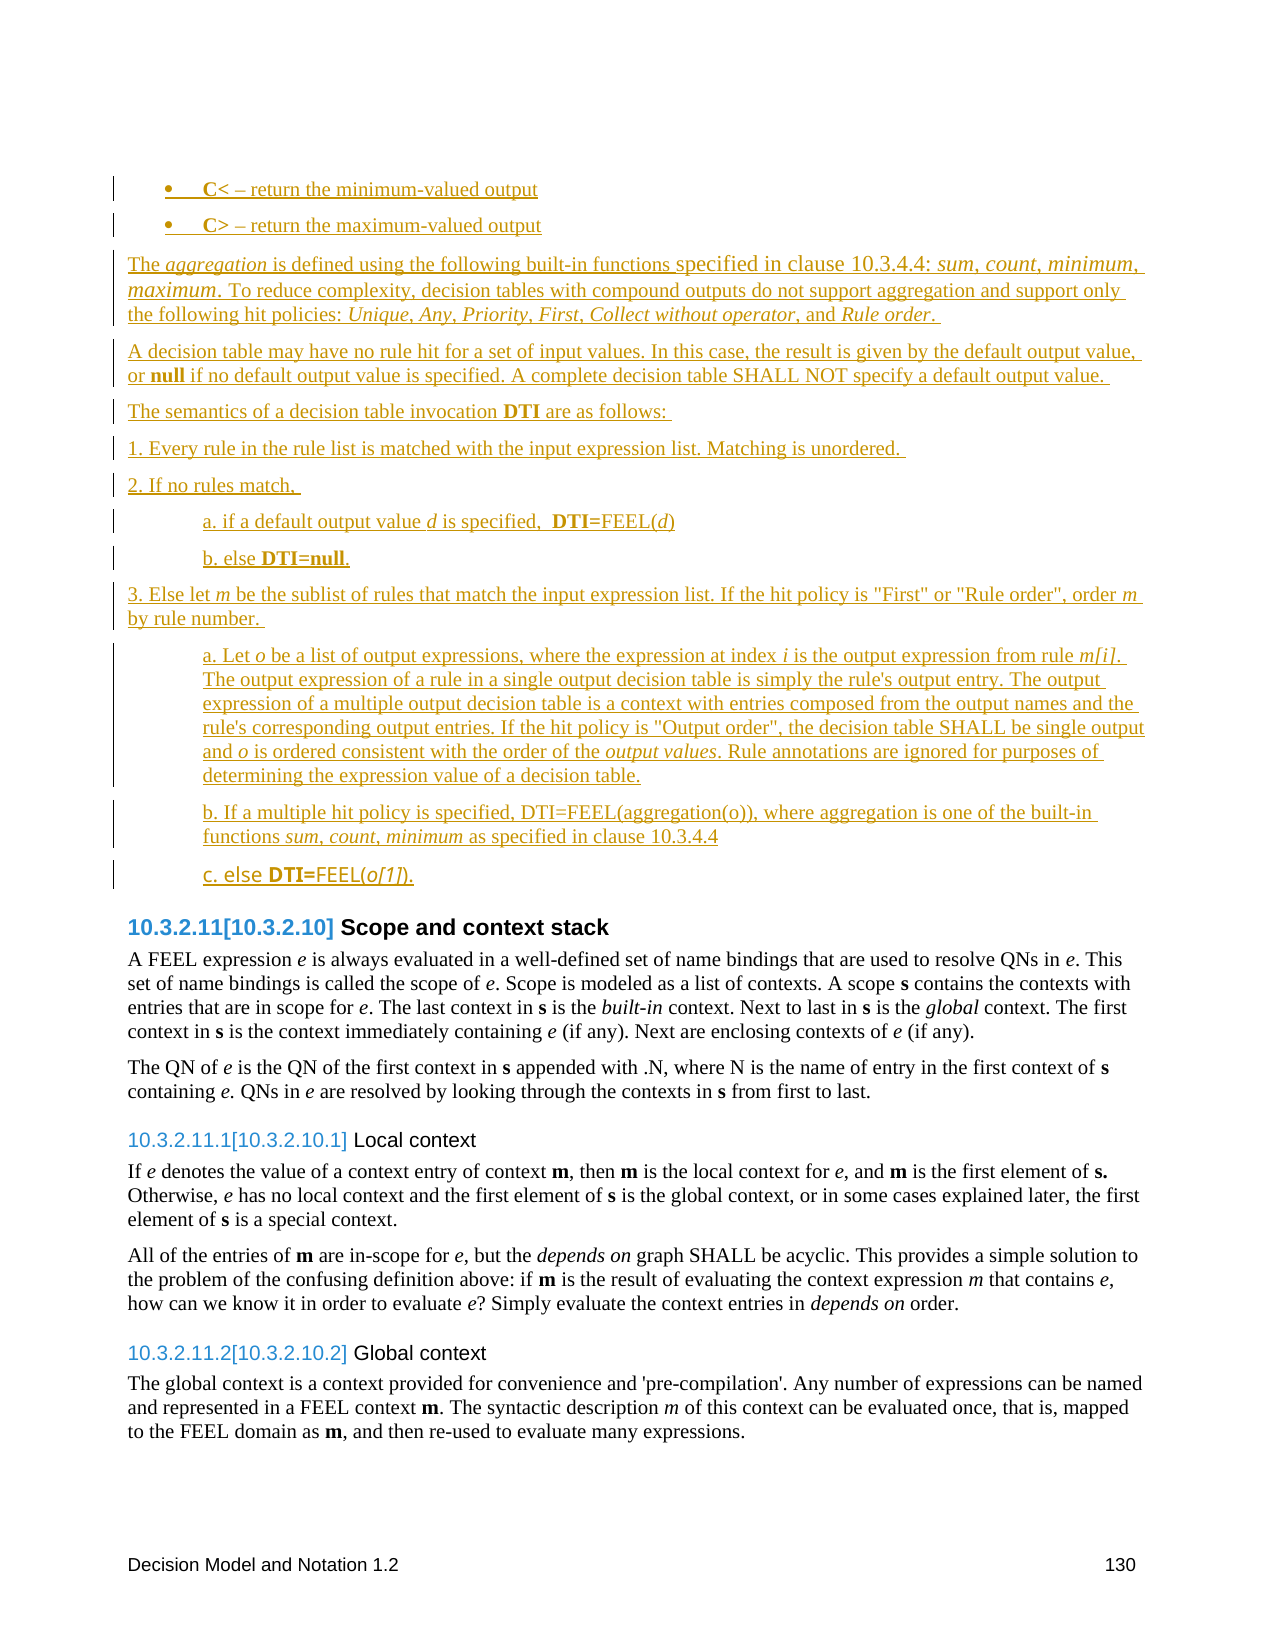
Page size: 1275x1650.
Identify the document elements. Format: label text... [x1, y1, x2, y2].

text 2. If no rules match, [127, 473, 1147, 497]
text All of the entries of m are in-scope for e, but the depends on graph SHALL be acyclic. This provides a simple solution to the problem of the confusing definition above: if m is the result of evaluating the context expression m that contains e, how can we know it in order to evaluate e? Simply evaluate the context entries in depends on order. [127, 1243, 1147, 1315]
subtitle Local context [127, 1128, 1147, 1152]
text A FEEL expression e is always evaluated in a well-defined set of name bindings that are used to resolve QNs in e. This set of name bindings is called the scope of e. Scope is modeled as a list of contexts. A scope s contains the contexts with entries that are in scope for e. The last context in s is the built-in context. Next to last in s is the global context. The first context in s is the context immediately containing e (if any). Next are enclosing contexts of e (if any). [127, 946, 1147, 1043]
text The global context is a context provided for convenience and 'pre-compilation'. Any number of expressions can be named and represented in a FEEL context m. The syntactic description m of this context can be evaluated once, that is, mapped to the FEEL domain as m, and then re-used to evaluate many expressions. [127, 1371, 1147, 1443]
text 3. Else let m be the sublist of rules that match the input expression list. If the hit policy is "First" or "Rule order", order m by rule number. [127, 582, 1147, 630]
subtitle Scope and context stack [127, 914, 1147, 940]
text The aggregation is defined using the following built-in functions specified in clause 10.3.4.4: sum, count, minimum, maximum. To reduce complexity, decision tables with compound outputs do not support aggregation and support only the following hit policies: Unique, Any, Priority, First, Collect without operator, and Rule order. [127, 249, 1147, 326]
list C< – return the minimum-valued output [165, 176, 1147, 201]
text A decision table may have no rule hit for a set of input values. In this case, the result is given by the default output value, or null if no default output value is specified. A complete decision table SHALL NOT specify a default output value. [127, 339, 1147, 387]
text The QN of e is the QN of the first context in s appended with .N, where N is the name of entry in the first context of s containing e. QNs in e are resolved by looking through the contexts in s from first to last. [127, 1055, 1147, 1103]
text c. else DTI=FEEL(o[1]). [202, 860, 1147, 889]
text b. If a multiple hit policy is specified, DTI=FEEL(aggregation(o)), where aggregation is one of the built-in functions sum, count, minimum as specified in clause 10.3.4.4 [202, 800, 1147, 848]
list C> – return the maximum-valued output [165, 213, 1147, 237]
subtitle Global context [127, 1340, 1147, 1364]
text If e denotes the value of a context entry of context m, then m is the local context for e, and m is the first element of s. Otherwise, e has no local context and the first element of s is the global context, or in some cases explained later, the first element of s is a special context. [127, 1158, 1147, 1231]
text a. Let o be a list of output expressions, where the expression at index i is the output expression from rule m[i]. The output expression of a rule in a single output decision table is simply the rule's output entry. The output expression of a multiple output decision table is a context with entries composed from the output names and the rule's corresponding output entries. If the hit policy is "Output order", the decision table SHALL be single output and o is ordered consistent with the order of the output values. Rule annotations are ignored for purposes of determining the expression value of a decision table. [202, 643, 1147, 787]
text 1. Every rule in the rule list is matched with the input expression list. Matching is unordered. [127, 436, 1147, 460]
text The semantics of a decision table invocation DTI are as follows: [127, 399, 1147, 423]
text a. if a default output value d is specified, DTI=FEEL(d) [202, 509, 1147, 533]
text b. else DTI=null. [202, 546, 1147, 570]
